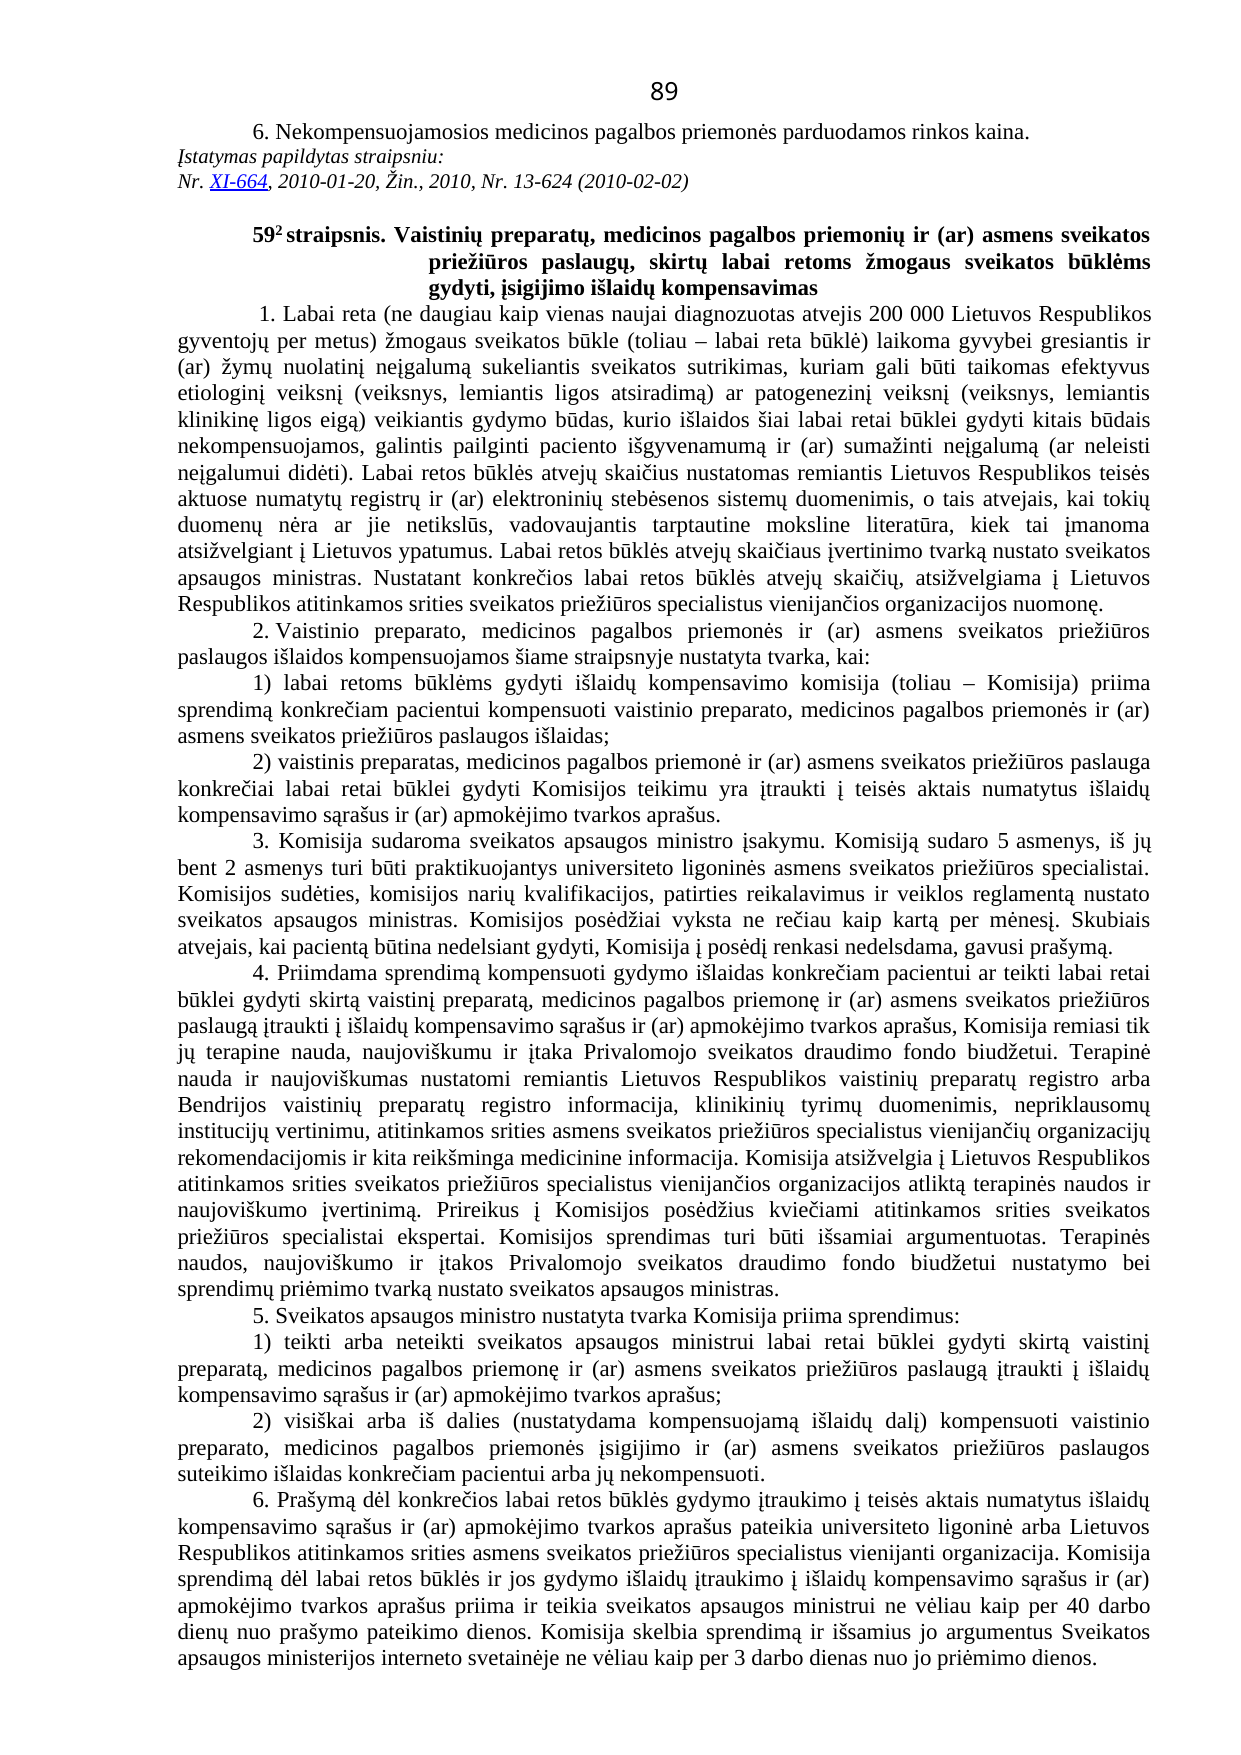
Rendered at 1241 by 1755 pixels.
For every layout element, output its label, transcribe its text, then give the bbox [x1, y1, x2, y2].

text 1) teikti arba neteikti sveikatos apsaugos ministrui labai retai būklei gydyti skirtą vaistinį preparatą, medicinos pagalbos priemonę ir (ar) asmens sveikatos priežiūros paslaugą įtraukti į išlaidų kompensavimo sąrašus ir (ar) apmokėjimo tvarkos aprašus; [177, 1328, 1152, 1407]
text 3. Komisija sudaroma sveikatos apsaugos ministro įsakymu. Komisiją sudaro 5 asmenys, iš jų bent 2 asmenys turi būti praktikuojantys universiteto ligoninės asmens sveikatos priežiūros specialistai. Komisijos sudėties, komisijos narių kvalifikacijos, patirties reikalavimus ir veiklos reglamentą nustato sveikatos apsaugos ministras. Komisijos posėdžiai vyksta ne rečiau kaip kartą per mėnesį. Skubiais atvejais, kai pacientą būtina nedelsiant gydyti, Komisija į posėdį renkasi nedelsdama, gavusi prašymą. [177, 827, 1152, 959]
text 592 straipsnis. Vaistinių preparatų, medicinos pagalbos priemonių ir (ar) asmens sveikatos priežiūros paslaugų, skirtų labai retoms žmogaus sveikatos būklėms gydyti, įsigijimo išlaidų kompensavimas [252, 221, 1152, 300]
text 1. Labai reta (ne daugiau kaip vienas naujai diagnozuotas atvejis 200 000 Lietuvos Respublikos gyventojų per metus) žmogaus sveikatos būkle (toliau – labai reta būklė) laikoma gyvybei gresiantis ir (ar) žymų nuolatinį neįgalumą sukeliantis sveikatos sutrikimas, kuriam gali būti taikomas efektyvus etiologinį veiksnį (veiksnys, lemiantis ligos atsiradimą) ar patogenezinį veiksnį (veiksnys, lemiantis klinikinę ligos eigą) veikiantis gydymo būdas, kurio išlaidos šiai labai retai būklei gydyti kitais būdais nekompensuojamos, galintis pailginti paciento išgyvenamumą ir (ar) sumažinti neįgalumą (ar neleisti neįgalumui didėti). Labai retos būklės atvejų skaičius nustatomas remiantis Lietuvos Respublikos teisės aktuose numatytų registrų ir (ar) elektroninių stebėsenos sistemų duomenimis, o tais atvejais, kai tokių duomenų nėra ar jie netikslūs, vadovaujantis tarptautine moksline literatūra, kiek tai įmanoma atsižvelgiant į Lietuvos ypatumus. Labai retos būklės atvejų skaičiaus įvertinimo tvarką nustato sveikatos apsaugos ministras. Nustatant konkrečios labai retos būklės atvejų skaičių, atsižvelgiama į Lietuvos Respublikos atitinkamos srities sveikatos priežiūros specialistus vienijančios organizacijos nuomonę. [177, 300, 1152, 617]
text 2) visiškai arba iš dalies (nustatydama kompensuojamą išlaidų dalį) kompensuoti vaistinio preparato, medicinos pagalbos priemonės įsigijimo ir (ar) asmens sveikatos priežiūros paslaugos suteikimo išlaidas konkrečiam pacientui arba jų nekompensuoti. [177, 1407, 1152, 1486]
subtitle 6. Nekompensuojamosios medicinos pagalbos priemonės parduodamos rinkos kaina. [177, 118, 1152, 144]
text 6. Prašymą dėl konkrečios labai retos būklės gydymo įtraukimo į teisės aktais numatytus išlaidų kompensavimo sąrašus ir (ar) apmokėjimo tvarkos aprašus pateikia universiteto ligoninė arba Lietuvos Respublikos atitinkamos srities asmens sveikatos priežiūros specialistus vienijanti organizacija. Komisija sprendimą dėl labai retos būklės ir jos gydymo išlaidų įtraukimo į išlaidų kompensavimo sąrašus ir (ar) apmokėjimo tvarkos aprašus priima ir teikia sveikatos apsaugos ministrui ne vėliau kaip per 40 darbo dienų nuo prašymo pateikimo dienos. Komisija skelbia sprendimą ir išsamius jo argumentus Sveikatos apsaugos ministerijos interneto svetainėje ne vėliau kaip per 3 darbo dienas nuo jo priėmimo dienos. [177, 1486, 1152, 1671]
text 5. Sveikatos apsaugos ministro nustatyta tvarka Komisija priima sprendimus: [177, 1302, 1152, 1328]
text Įstatymas papildytas straipsniu: [177, 144, 1152, 168]
text 4. Priimdama sprendimą kompensuoti gydymo išlaidas konkrečiam pacientui ar teikti labai retai būklei gydyti skirtą vaistinį preparatą, medicinos pagalbos priemonę ir (ar) asmens sveikatos priežiūros paslaugą įtraukti į išlaidų kompensavimo sąrašus ir (ar) apmokėjimo tvarkos aprašus, Komisija remiasi tik jų terapine nauda, naujoviškumu ir įtaka Privalomojo sveikatos draudimo fondo biudžetui. Terapinė nauda ir naujoviškumas nustatomi remiantis Lietuvos Respublikos vaistinių preparatų registro arba Bendrijos vaistinių preparatų registro informacija, klinikinių tyrimų duomenimis, nepriklausomų institucijų vertinimu, atitinkamos srities asmens sveikatos priežiūros specialistus vienijančių organizacijų rekomendacijomis ir kita reikšminga medicinine informacija. Komisija atsižvelgia į Lietuvos Respublikos atitinkamos srities sveikatos priežiūros specialistus vienijančios organizacijos atliktą terapinės naudos ir naujoviškumo įvertinimą. Prireikus į Komisijos posėdžius kviečiami atitinkamos srities sveikatos priežiūros specialistai ekspertai. Komisijos sprendimas turi būti išsamiai argumentuotas. Terapinės naudos, naujoviškumo ir įtakos Privalomojo sveikatos draudimo fondo biudžetui nustatymo bei sprendimų priėmimo tvarką nustato sveikatos apsaugos ministras. [177, 959, 1152, 1302]
text 1) labai retoms būklėms gydyti išlaidų kompensavimo komisija (toliau – Komisija) priima sprendimą konkrečiam pacientui kompensuoti vaistinio preparato, medicinos pagalbos priemonės ir (ar) asmens sveikatos priežiūros paslaugos išlaidas; [177, 669, 1152, 748]
text 2. Vaistinio preparato, medicinos pagalbos priemonės ir (ar) asmens sveikatos priežiūros paslaugos išlaidos kompensuojamos šiame straipsnyje nustatyta tvarka, kai: [177, 617, 1152, 669]
text 2) vaistinis preparatas, medicinos pagalbos priemonė ir (ar) asmens sveikatos priežiūros paslauga konkrečiai labai retai būklei gydyti Komisijos teikimu yra įtraukti į teisės aktais numatytus išlaidų kompensavimo sąrašus ir (ar) apmokėjimo tvarkos aprašus. [177, 748, 1152, 827]
text Nr. XI-664, 2010-01-20, Žin., 2010, Nr. 13-624 (2010-02-02) [177, 168, 1152, 193]
